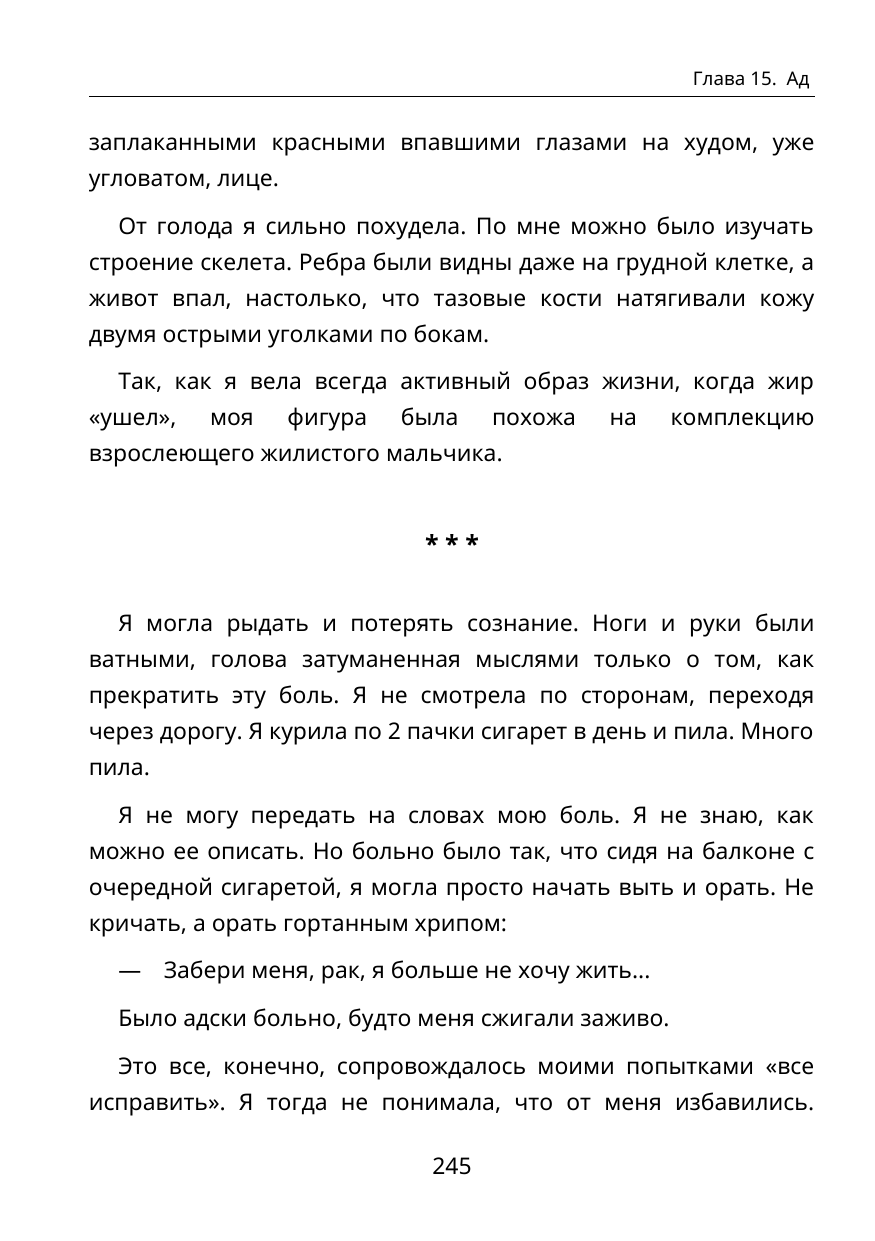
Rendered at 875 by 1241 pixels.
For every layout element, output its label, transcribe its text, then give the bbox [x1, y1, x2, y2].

subtitle * * * [88, 526, 815, 561]
text заплаканными красными впавшими глазами на худом, уже угловатом, лице. [88, 126, 815, 193]
text От голода я сильно похудела. По мне можно было изучать строение скелета. Ребра были видны даже на грудной клетке, а живот впал, настолько, что тазовые кости натягивали кожу двумя острыми уголками по бокам. [88, 210, 815, 349]
text Так, как я вела всегда активный образ жизни, когда жир «ушел», моя фигура была похожа на комплекцию взрослеющего жилистого мальчика. [88, 365, 815, 468]
text Я могла рыдать и потерять сознание. Ноги и руки были ватными, голова затуманенная мыслями только о том, как прекратить эту боль. Я не смотрела по сторонам, переходя через дорогу. Я курила по 2 пачки сигарет в день и пила. Много пила. [88, 607, 815, 782]
text Было адски больно, будто меня сжигали заживо. [88, 1002, 815, 1033]
text Я не могу передать на словах мою боль. Я не знаю, как можно ее описать. Но больно было так, что сидя на балконе с очередной сигаретой, я могла просто начать выть и орать. Не кричать, а орать гортанным хрипом: [88, 799, 815, 938]
list Забери меня, рак, я больше не хочу жить... [88, 954, 815, 986]
text Это все, конечно, сопровождалось моими попытками «все исправить». Я тогда не понимала, что от меня избавились. [88, 1050, 815, 1117]
